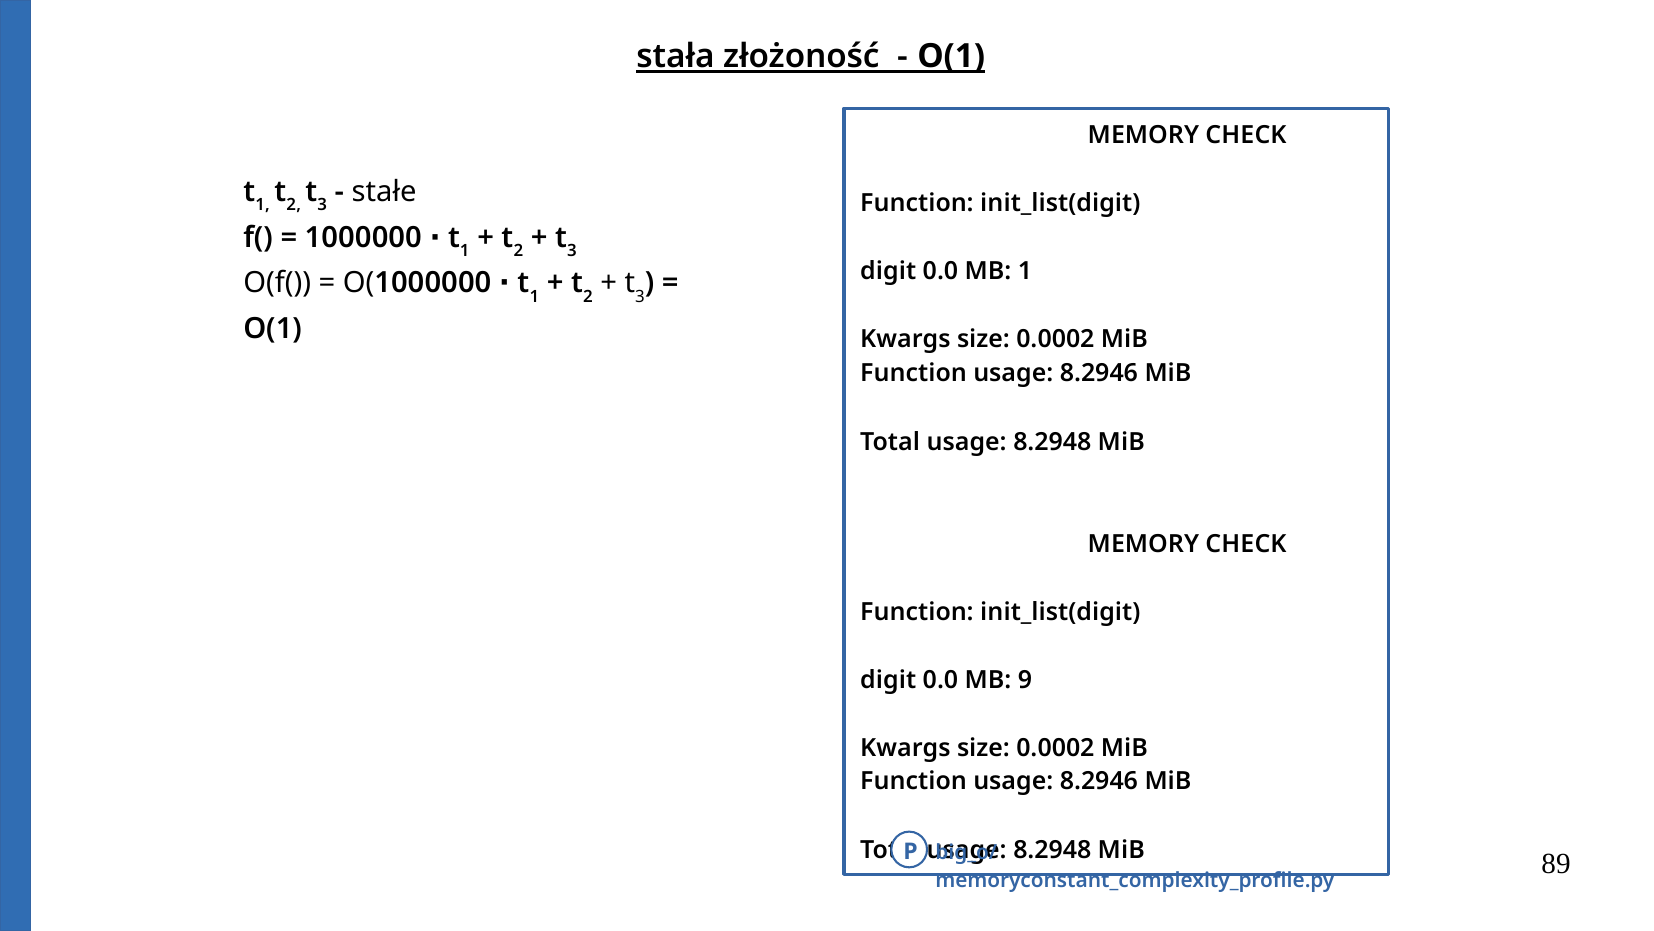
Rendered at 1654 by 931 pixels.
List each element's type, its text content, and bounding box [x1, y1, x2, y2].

text_box t1, t2, t3 - stałe f() = 1000000 ⋅ t1 + t2 + t3 O(f()) = O(1000000 ⋅ t1 + t2 + t3) = O(1) [228, 162, 715, 344]
text_box stała złożoność - O(1) [621, 24, 1032, 83]
text_box [0, 0, 31, 931]
text_box big_o/memoryconstant_complexity_profile.py [920, 829, 1371, 872]
text_box P [889, 827, 919, 875]
text_box MEMORY CHECK Function: init_list(digit) digit 0.0 MB: 1 Kwargs size: 0.0002 MiB Function usage: 8.2946 MiB Total usage: 8.2948 MiB MEMORY CHECK Function: init_list(digit) digit 0.0 MB: 9 Kwargs size: 0.0002 MiB Function usage: 8.2946 MiB Total usage: 8.2948 MiB [843, 108, 1389, 820]
